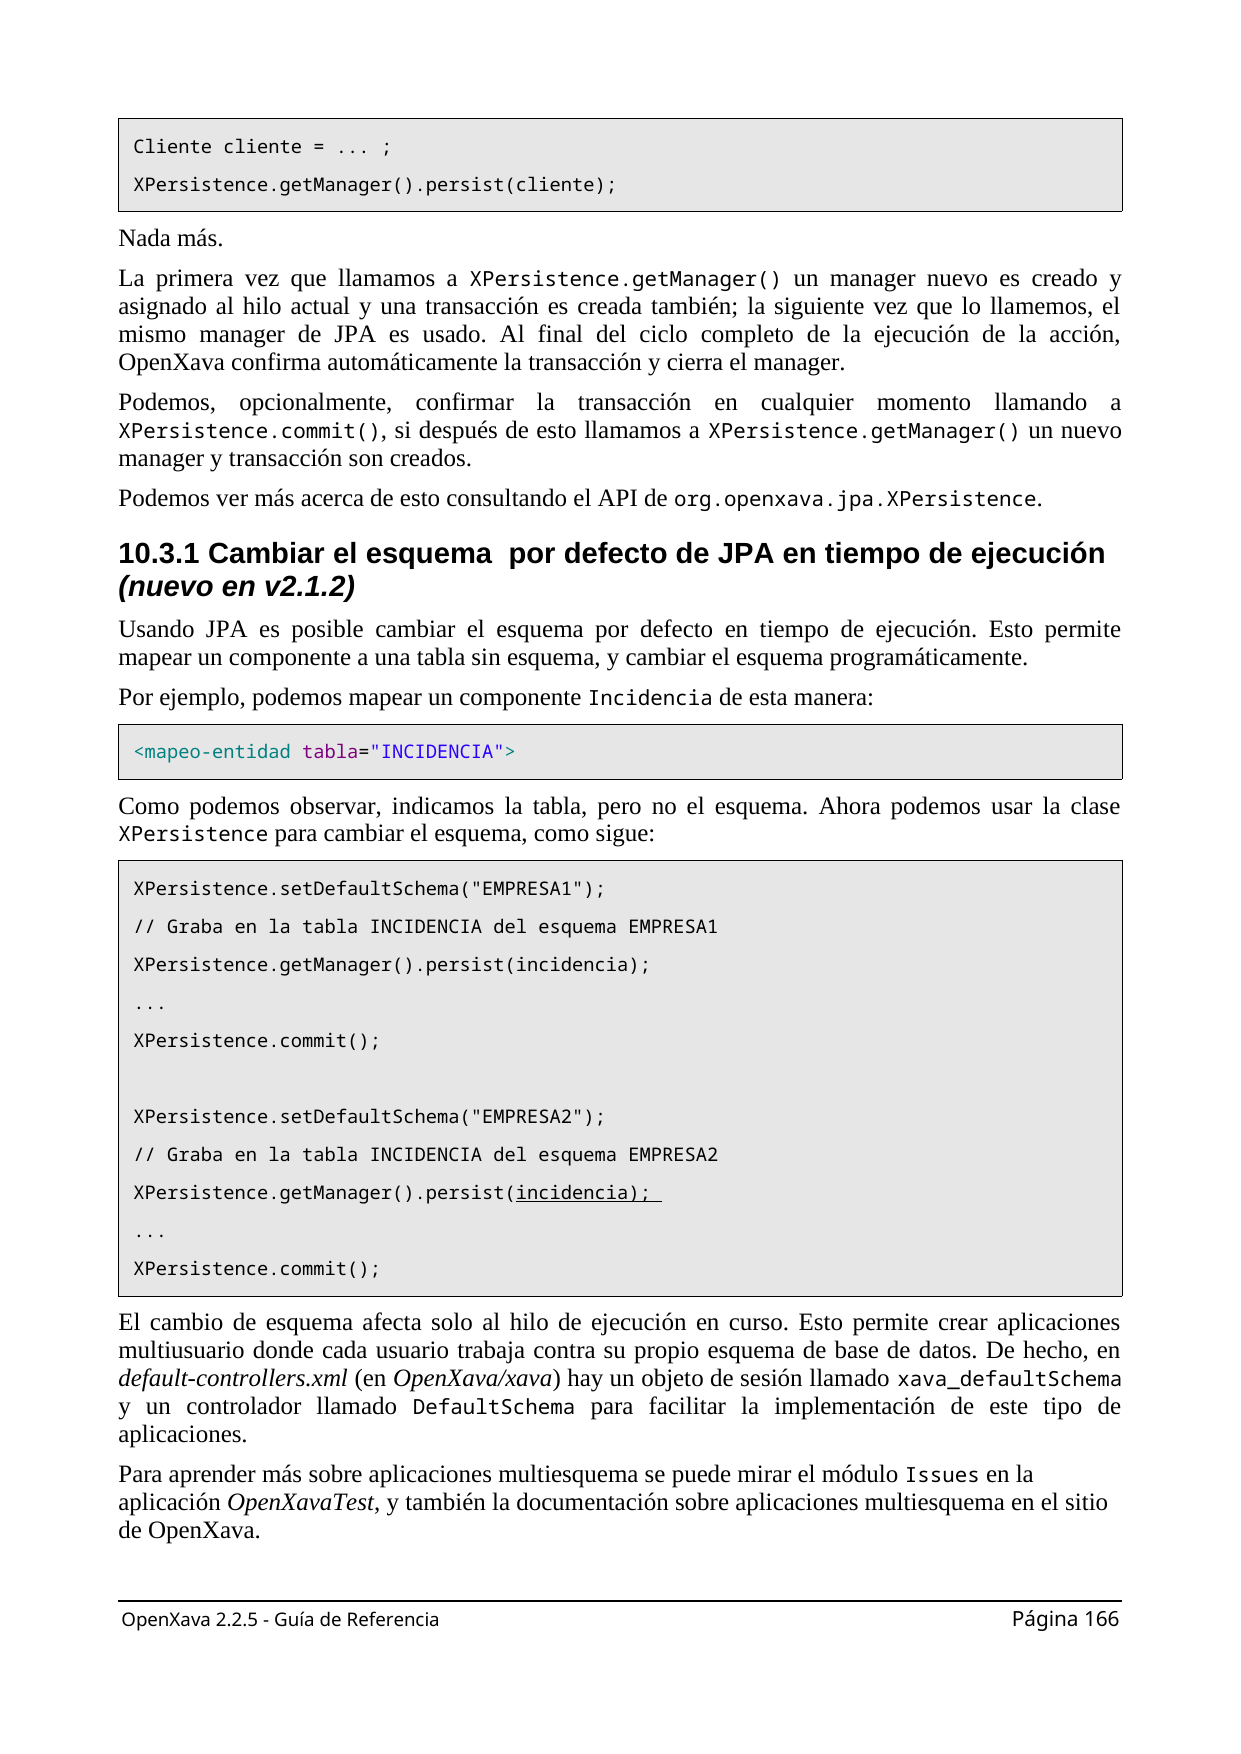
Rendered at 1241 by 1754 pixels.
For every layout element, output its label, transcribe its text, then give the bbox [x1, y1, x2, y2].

text El cambio de esquema afecta solo al hilo de ejecución en curso. Esto permite crear aplicaciones multiusuario donde cada usuario trabaja contra su propio esquema de base de datos. De hecho, en default-controllers.xml (en OpenXava/xava) hay un objeto de sesión llamado xava_defaultSchema y un controlador llamado DefaultSchema para facilitar la implementación de este tipo de aplicaciones. [118, 1308, 1122, 1448]
text Para aprender más sobre aplicaciones multiesquema se puede mirar el módulo Issues en la aplicación OpenXavaTest, y también la documentación sobre aplicaciones multiesquema en el sitio de OpenXava. [118, 1460, 1122, 1544]
text ... [119, 974, 1122, 1012]
text Como podemos observar, indicamos la tabla, pero no el esquema. Ahora podemos usar la clase XPersistence para cambiar el esquema, como sigue: [118, 792, 1122, 848]
text Podemos ver más acerca de esto consultando el API de org.openxava.jpa.XPersistence. [118, 484, 1122, 512]
text XPersistence.getManager().persist(cliente); [119, 156, 1122, 211]
text La primera vez que llamamos a XPersistence.getManager() un manager nuevo es creado y asignado al hilo actual y una transacción es creada también; la siguiente vez que lo llamemos, el mismo manager de JPA es usado. Al final del ciclo completo de la ejecución de la acción, OpenXava confirma automáticamente la transacción y cierra el manager. [118, 264, 1122, 376]
text XPersistence.commit(); [119, 1012, 1122, 1050]
text XPersistence.commit(); [119, 1240, 1122, 1296]
text XPersistence.getManager().persist(incidencia); [119, 936, 1122, 974]
text // Graba en la tabla INCIDENCIA del esquema EMPRESA1 [119, 898, 1122, 936]
text ... [119, 1202, 1122, 1240]
text <mapeo-entidad tabla="INCIDENCIA"> [119, 725, 1122, 779]
subtitle Cambiar el esquema por defecto de JPA en tiempo de ejecución (nuevo en v2.1.2) [118, 537, 1122, 603]
text Podemos, opcionalmente, confirmar la transacción en cualquier momento llamando a XPersistence.commit(), si después de esto llamamos a XPersistence.getManager() un nuevo manager y transacción son creados. [118, 388, 1122, 472]
text Por ejemplo, podemos mapear un componente Incidencia de esta manera: [118, 683, 1122, 711]
text Usando JPA es posible cambiar el esquema por defecto en tiempo de ejecución. Esto permite mapear un componente a una tabla sin esquema, y cambiar el esquema programáticamente. [118, 615, 1122, 671]
text XPersistence.setDefaultSchema("EMPRESA1"); [119, 861, 1122, 898]
text XPersistence.getManager().persist(incidencia); [119, 1164, 1122, 1202]
text // Graba en la tabla INCIDENCIA del esquema EMPRESA2 [119, 1126, 1122, 1164]
text XPersistence.setDefaultSchema("EMPRESA2"); [119, 1088, 1122, 1126]
text Cliente cliente = ... ; [119, 119, 1122, 156]
text Nada más. [118, 224, 1122, 252]
